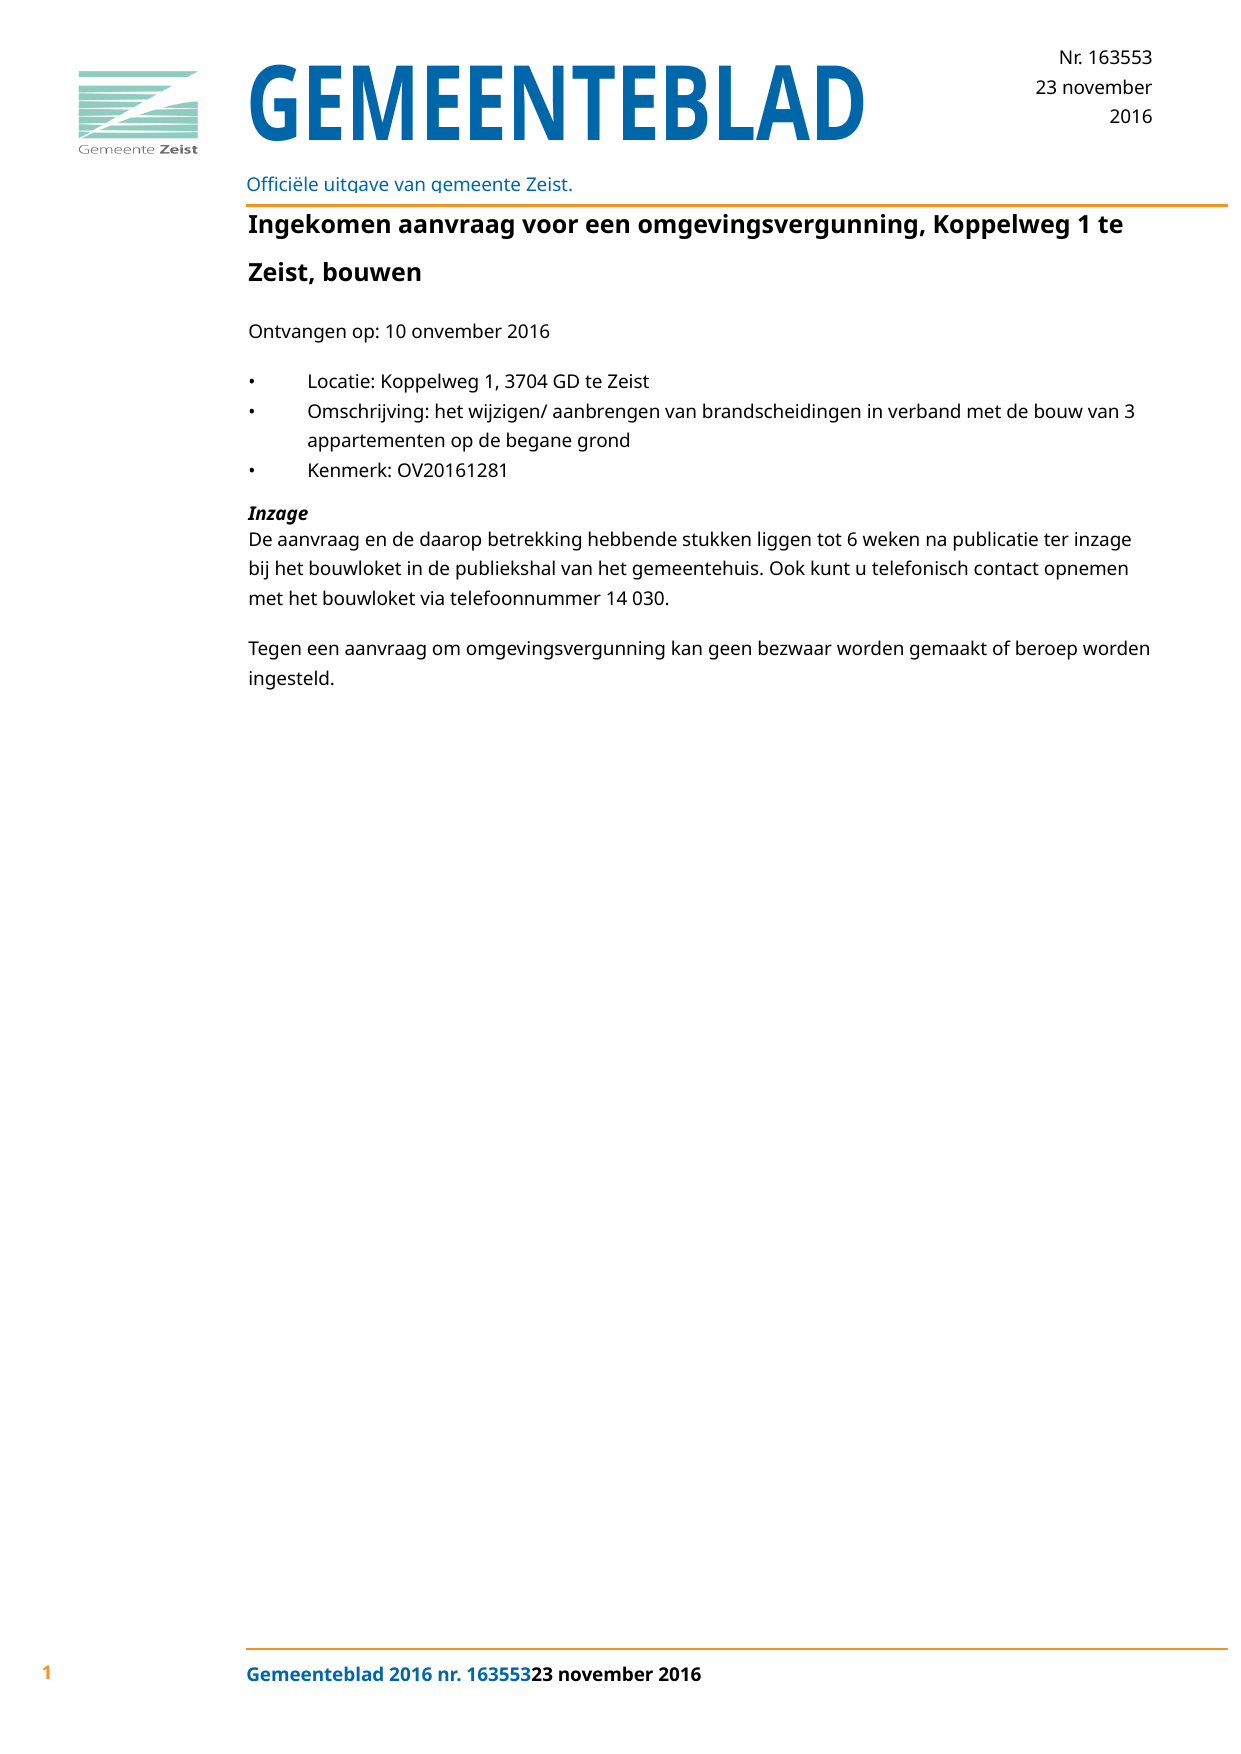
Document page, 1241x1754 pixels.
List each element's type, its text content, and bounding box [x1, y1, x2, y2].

text De aanvraag en de daarop betrekking hebbende stukken liggen tot 6 weken na publicatie ter inzage bij het bouwloket in de publiekshal van het gemeentehuis. Ook kunt u telefonisch contact opnemen met het bouwloket via telefoonnummer 14 030. [248, 526, 1152, 611]
text Inzage [248, 500, 1152, 526]
list Omschrijving: het wijzigen/ aanbrengen van brandscheidingen in verband met de bouw van 3 appartementen op de begane grond [248, 398, 1152, 453]
text Ontvangen op: 10 onvember 2016 [248, 318, 1152, 344]
text Tegen een aanvraag om omgevingsvergunning kan geen bezwaar worden gemaakt of beroep worden ingesteld. [248, 636, 1152, 691]
list Locatie: Koppelweg 1, 3704 GD te Zeist [248, 368, 1152, 394]
picture [41, 47, 231, 172]
list Kenmerk: OV20161281 [248, 457, 1152, 483]
text Ingekomen aanvraag voor een omgevingsvergunning, Koppelweg 1 te Zeist, bouwen [248, 207, 1152, 288]
